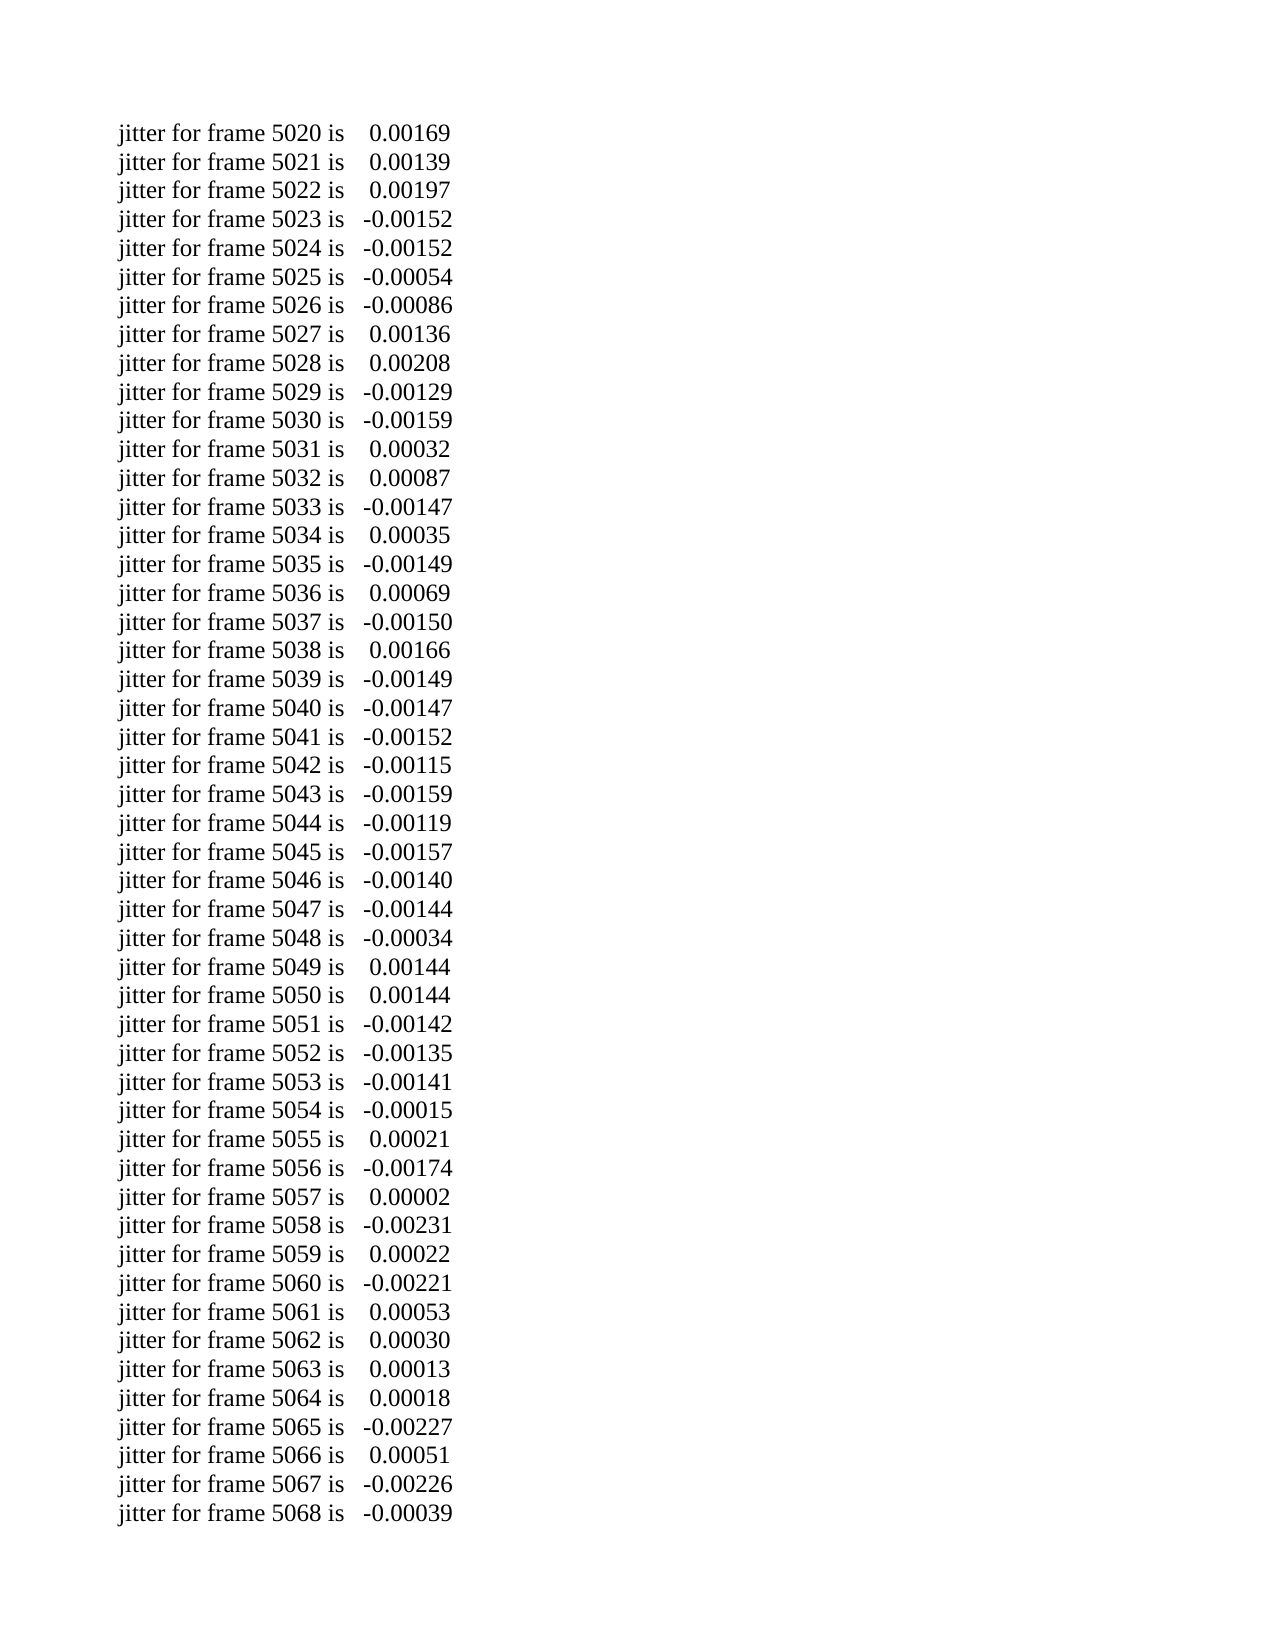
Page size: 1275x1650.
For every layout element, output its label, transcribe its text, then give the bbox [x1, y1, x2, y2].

text jitter for frame 5049 is 0.00144 [118, 952, 1157, 981]
text jitter for frame 5024 is -0.00152 [118, 233, 1157, 262]
text jitter for frame 5057 is 0.00002 [118, 1182, 1157, 1211]
text jitter for frame 5043 is -0.00159 [118, 779, 1157, 808]
text jitter for frame 5065 is -0.00227 [118, 1412, 1157, 1441]
text jitter for frame 5022 is 0.00197 [118, 176, 1157, 204]
text jitter for frame 5021 is 0.00139 [118, 147, 1157, 176]
text jitter for frame 5067 is -0.00226 [118, 1469, 1157, 1498]
text jitter for frame 5020 is 0.00169 [118, 118, 1157, 147]
text jitter for frame 5039 is -0.00149 [118, 664, 1157, 693]
text jitter for frame 5054 is -0.00015 [118, 1096, 1157, 1124]
text jitter for frame 5052 is -0.00135 [118, 1038, 1157, 1067]
text jitter for frame 5042 is -0.00115 [118, 751, 1157, 779]
text jitter for frame 5035 is -0.00149 [118, 549, 1157, 578]
text jitter for frame 5030 is -0.00159 [118, 406, 1157, 434]
text jitter for frame 5055 is 0.00021 [118, 1124, 1157, 1153]
text jitter for frame 5050 is 0.00144 [118, 981, 1157, 1009]
text jitter for frame 5053 is -0.00141 [118, 1067, 1157, 1096]
text jitter for frame 5040 is -0.00147 [118, 693, 1157, 722]
text jitter for frame 5028 is 0.00208 [118, 348, 1157, 377]
text jitter for frame 5023 is -0.00152 [118, 204, 1157, 233]
text jitter for frame 5036 is 0.00069 [118, 578, 1157, 607]
text jitter for frame 5058 is -0.00231 [118, 1211, 1157, 1239]
text jitter for frame 5048 is -0.00034 [118, 923, 1157, 952]
text jitter for frame 5059 is 0.00022 [118, 1239, 1157, 1268]
text jitter for frame 5032 is 0.00087 [118, 463, 1157, 492]
text jitter for frame 5027 is 0.00136 [118, 319, 1157, 348]
text jitter for frame 5029 is -0.00129 [118, 377, 1157, 406]
text jitter for frame 5026 is -0.00086 [118, 291, 1157, 319]
text jitter for frame 5045 is -0.00157 [118, 837, 1157, 866]
text jitter for frame 5038 is 0.00166 [118, 636, 1157, 664]
text jitter for frame 5068 is -0.00039 [118, 1498, 1157, 1527]
text jitter for frame 5044 is -0.00119 [118, 808, 1157, 837]
text jitter for frame 5037 is -0.00150 [118, 607, 1157, 636]
text jitter for frame 5047 is -0.00144 [118, 894, 1157, 923]
text jitter for frame 5034 is 0.00035 [118, 521, 1157, 549]
text jitter for frame 5061 is 0.00053 [118, 1297, 1157, 1326]
text jitter for frame 5041 is -0.00152 [118, 722, 1157, 751]
text jitter for frame 5062 is 0.00030 [118, 1326, 1157, 1354]
text jitter for frame 5063 is 0.00013 [118, 1354, 1157, 1383]
text jitter for frame 5066 is 0.00051 [118, 1441, 1157, 1469]
text jitter for frame 5031 is 0.00032 [118, 434, 1157, 463]
text jitter for frame 5056 is -0.00174 [118, 1153, 1157, 1182]
text jitter for frame 5025 is -0.00054 [118, 262, 1157, 291]
text jitter for frame 5051 is -0.00142 [118, 1009, 1157, 1038]
text jitter for frame 5064 is 0.00018 [118, 1383, 1157, 1412]
text jitter for frame 5033 is -0.00147 [118, 492, 1157, 521]
text jitter for frame 5046 is -0.00140 [118, 866, 1157, 894]
text jitter for frame 5060 is -0.00221 [118, 1268, 1157, 1297]
